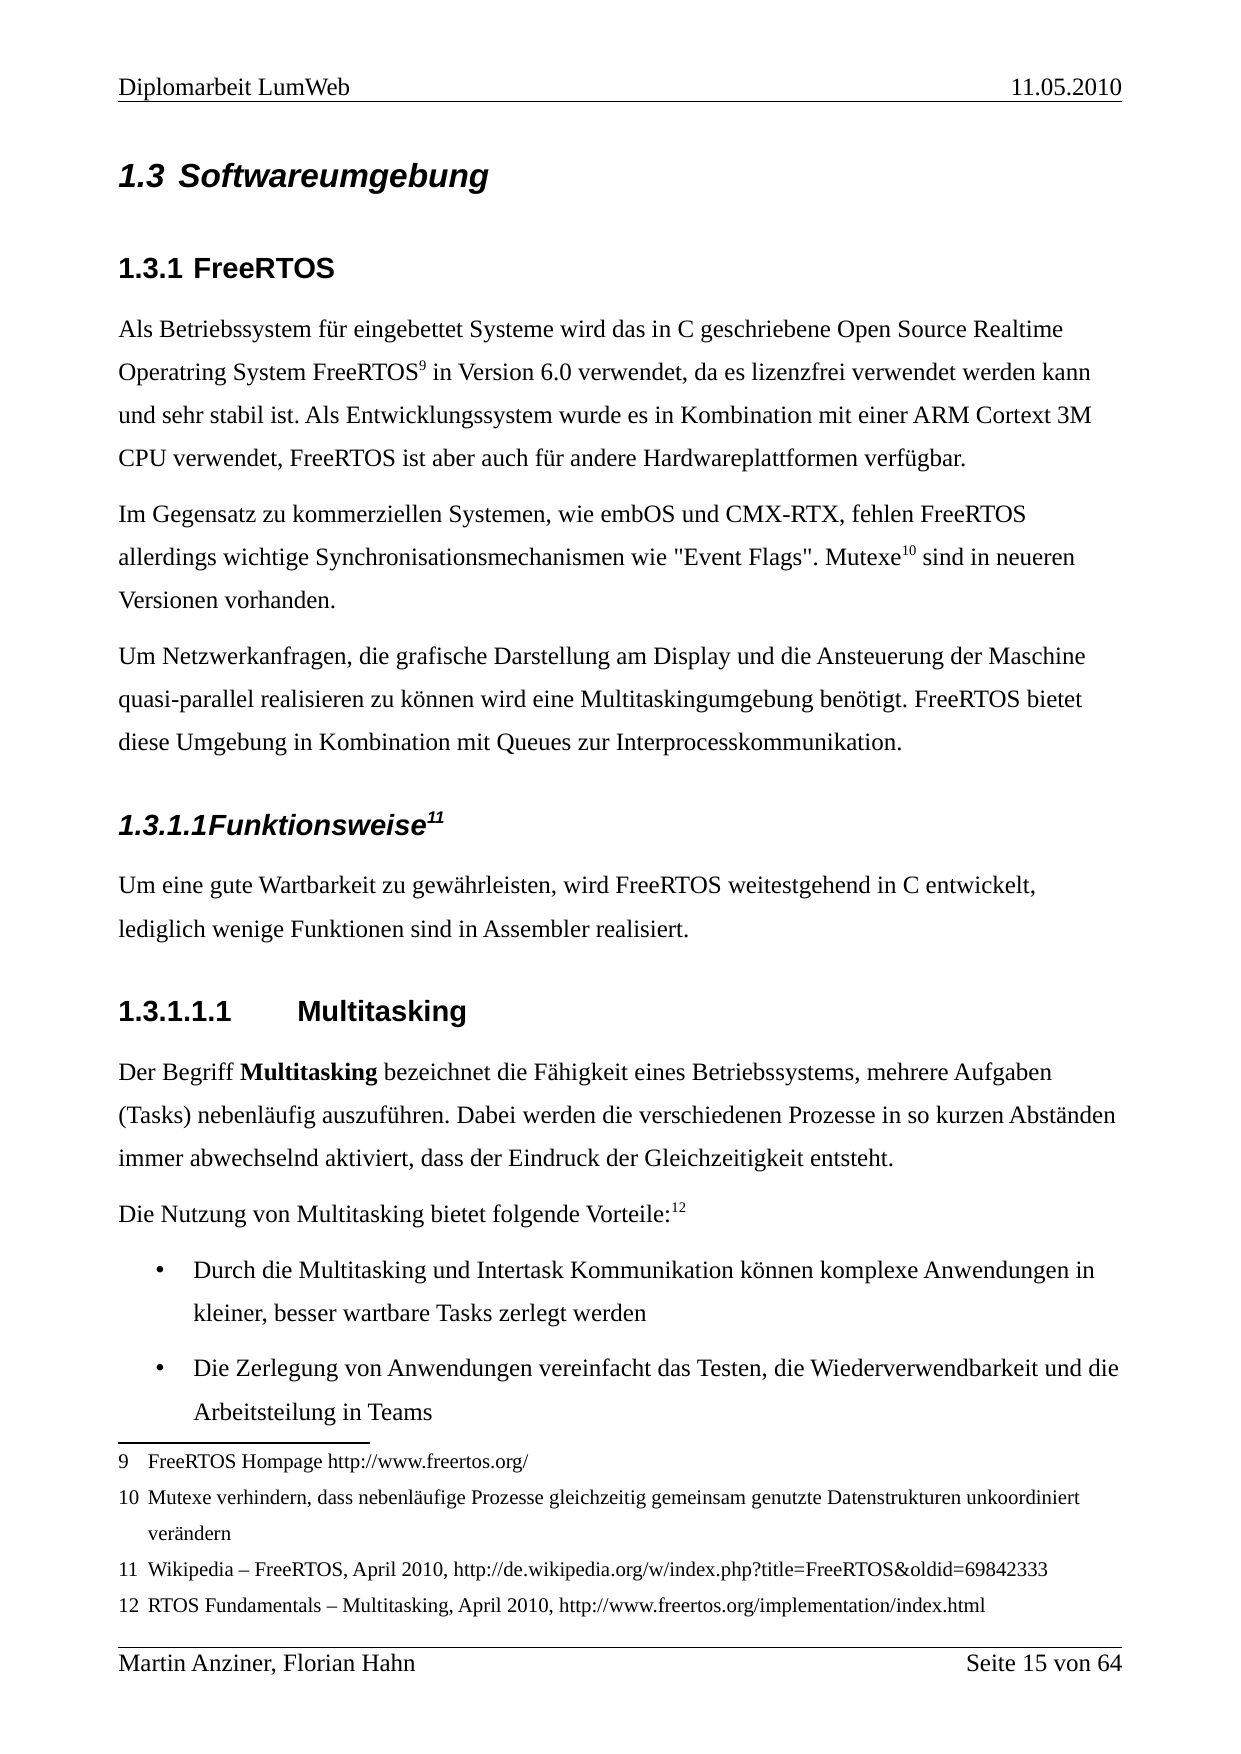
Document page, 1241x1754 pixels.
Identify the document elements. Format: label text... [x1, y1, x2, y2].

text Als Betriebssystem für eingebettet Systeme wird das in C geschriebene Open Source Realtime Operatring System FreeRTOS in Version 6.0 verwendet, da es lizenzfrei verwendet werden kann und sehr stabil ist. Als Entwicklungssystem wurde es in Kombination mit einer ARM Cortext 3M CPU verwendet, FreeRTOS ist aber auch für andere Hardwareplattformen verfügbar. [118, 314, 1122, 472]
text RTOS Fundamentals – Multitasking, April 2010, http://www.freertos.org/implementation/index.html [118, 1593, 1122, 1617]
text Wikipedia – FreeRTOS, April 2010, http://de.wikipedia.org/w/index.php?title=FreeRTOS&oldid=69842333 [118, 1557, 1122, 1581]
subtitle FreeRTOS [118, 251, 1122, 285]
list Durch die Multitasking und Intertask Kommunikation können komplexe Anwendungen in kleiner, besser wartbare Tasks zerlegt werden [156, 1255, 1122, 1327]
text Um eine gute Wartbarkeit zu gewährleisten, wird FreeRTOS weitestgehend in C entwickelt, lediglich wenige Funktionen sind in Assembler realisiert. [118, 871, 1122, 942]
text Der Begriff Multitasking bezeichnet die Fähigkeit eines Betriebssystems, mehrere Aufgaben (Tasks) nebenläufig auszuführen. Dabei werden die verschiedenen Prozesse in so kurzen Abständen immer abwechselnd aktiviert, dass der Eindruck der Gleichzeitigkeit entsteht. [118, 1057, 1122, 1172]
text FreeRTOS Hompage http://www.freertos.org/ [118, 1449, 1122, 1473]
text Mutexe verhindern, dass nebenläufige Prozesse gleichzeitig gemeinsam genutzte Datenstrukturen unkoordiniert verändern [118, 1485, 1122, 1545]
list Die Zerlegung von Anwendungen vereinfacht das Testen, die Wiederverwendbarkeit und die Arbeitsteilung in Teams [156, 1353, 1122, 1425]
subtitle Multitasking [118, 994, 1122, 1028]
subtitle Softwareumgebung [118, 156, 1122, 194]
text Um Netzwerkanfragen, die grafische Darstellung am Display und die Ansteuerung der Maschine quasi-parallel realisieren zu können wird eine Multitaskingumgebung benötigt. FreeRTOS bietet diese Umgebung in Kombination mit Queues zur Interprocesskommunikation. [118, 641, 1122, 756]
text Im Gegensatz zu kommerziellen Systemen, wie embOS und CMX-RTX, fehlen FreeRTOS allerdings wichtige Synchronisationsmechanismen wie "Event Flags". Mutexe sind in neueren Versionen vorhanden. [118, 499, 1122, 614]
subtitle Funktionsweise [118, 808, 1122, 841]
text Die Nutzung von Multitasking bietet folgende Vorteile: [118, 1199, 1122, 1228]
